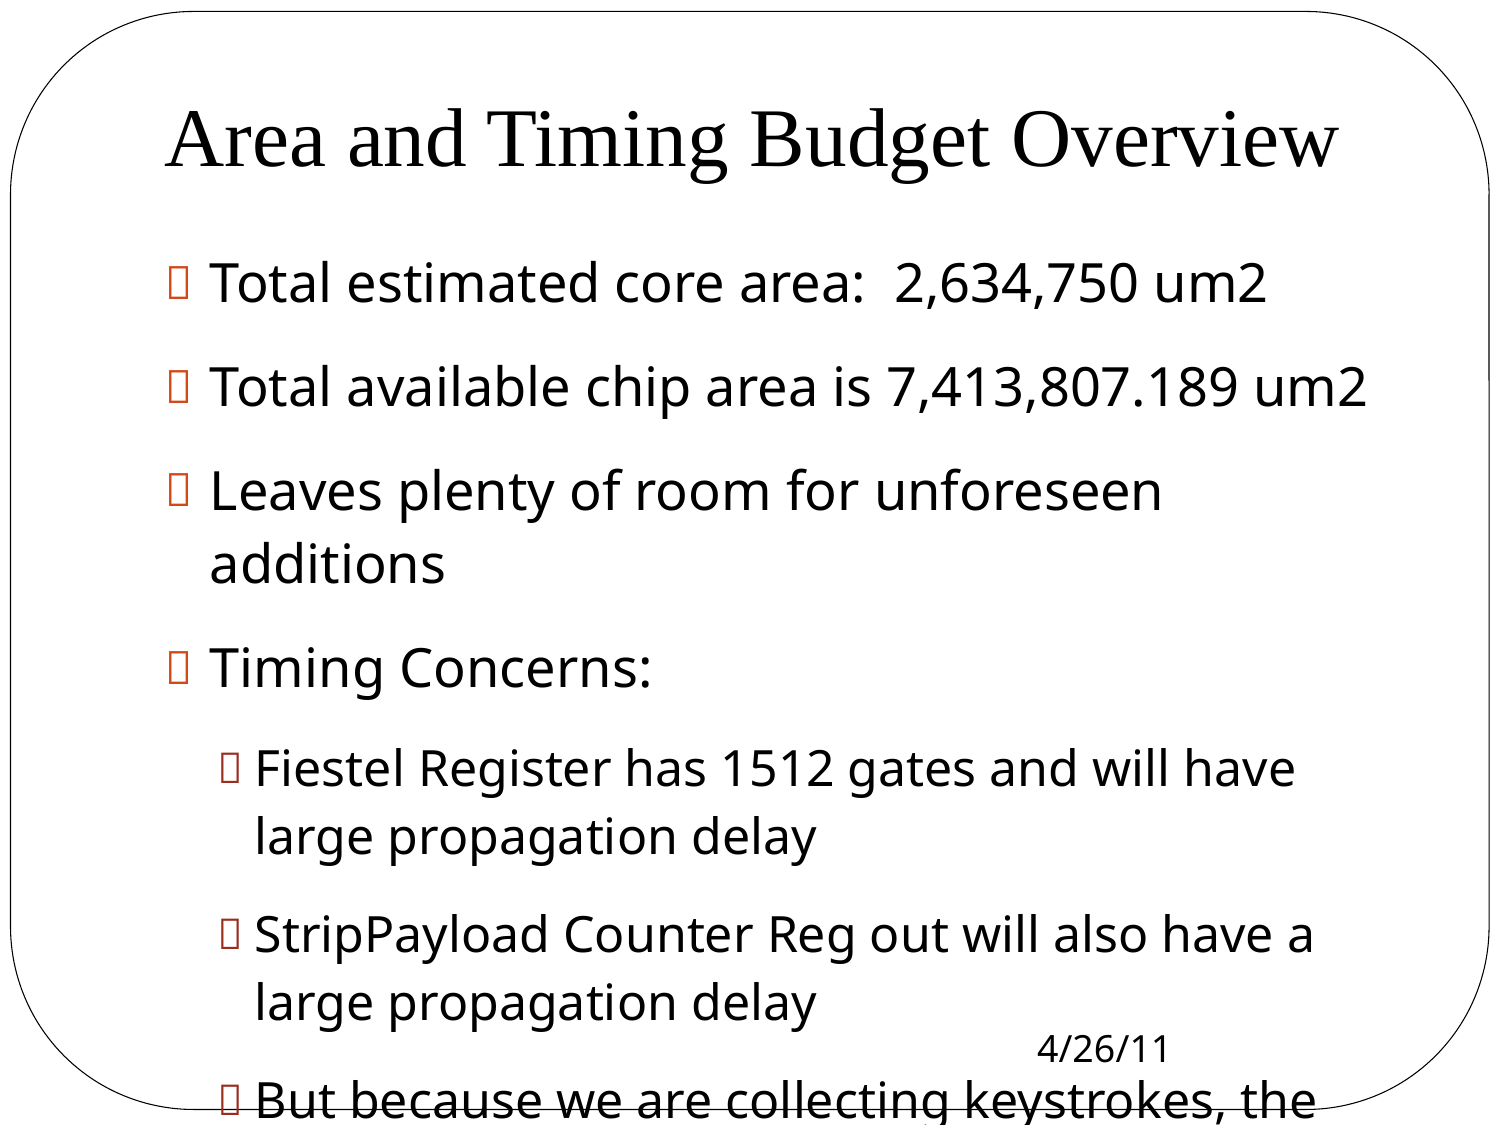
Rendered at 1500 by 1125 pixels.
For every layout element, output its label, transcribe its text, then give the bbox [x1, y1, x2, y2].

title Area and Timing Budget Overview [150, 45, 1425, 233]
list Total estimated core area: 2,634,750 um2 Total available chip area is 7,413,807.189 um2 Leaves plenty of room for unforeseen additions Timing Concerns: Fiestel Register has 1512 gates and will have large propagation delay StripPayload Counter Reg out will also have a large propagation delay But because we are collecting keystrokes, the timing delays are not of as a big concern as area [150, 237, 1425, 988]
